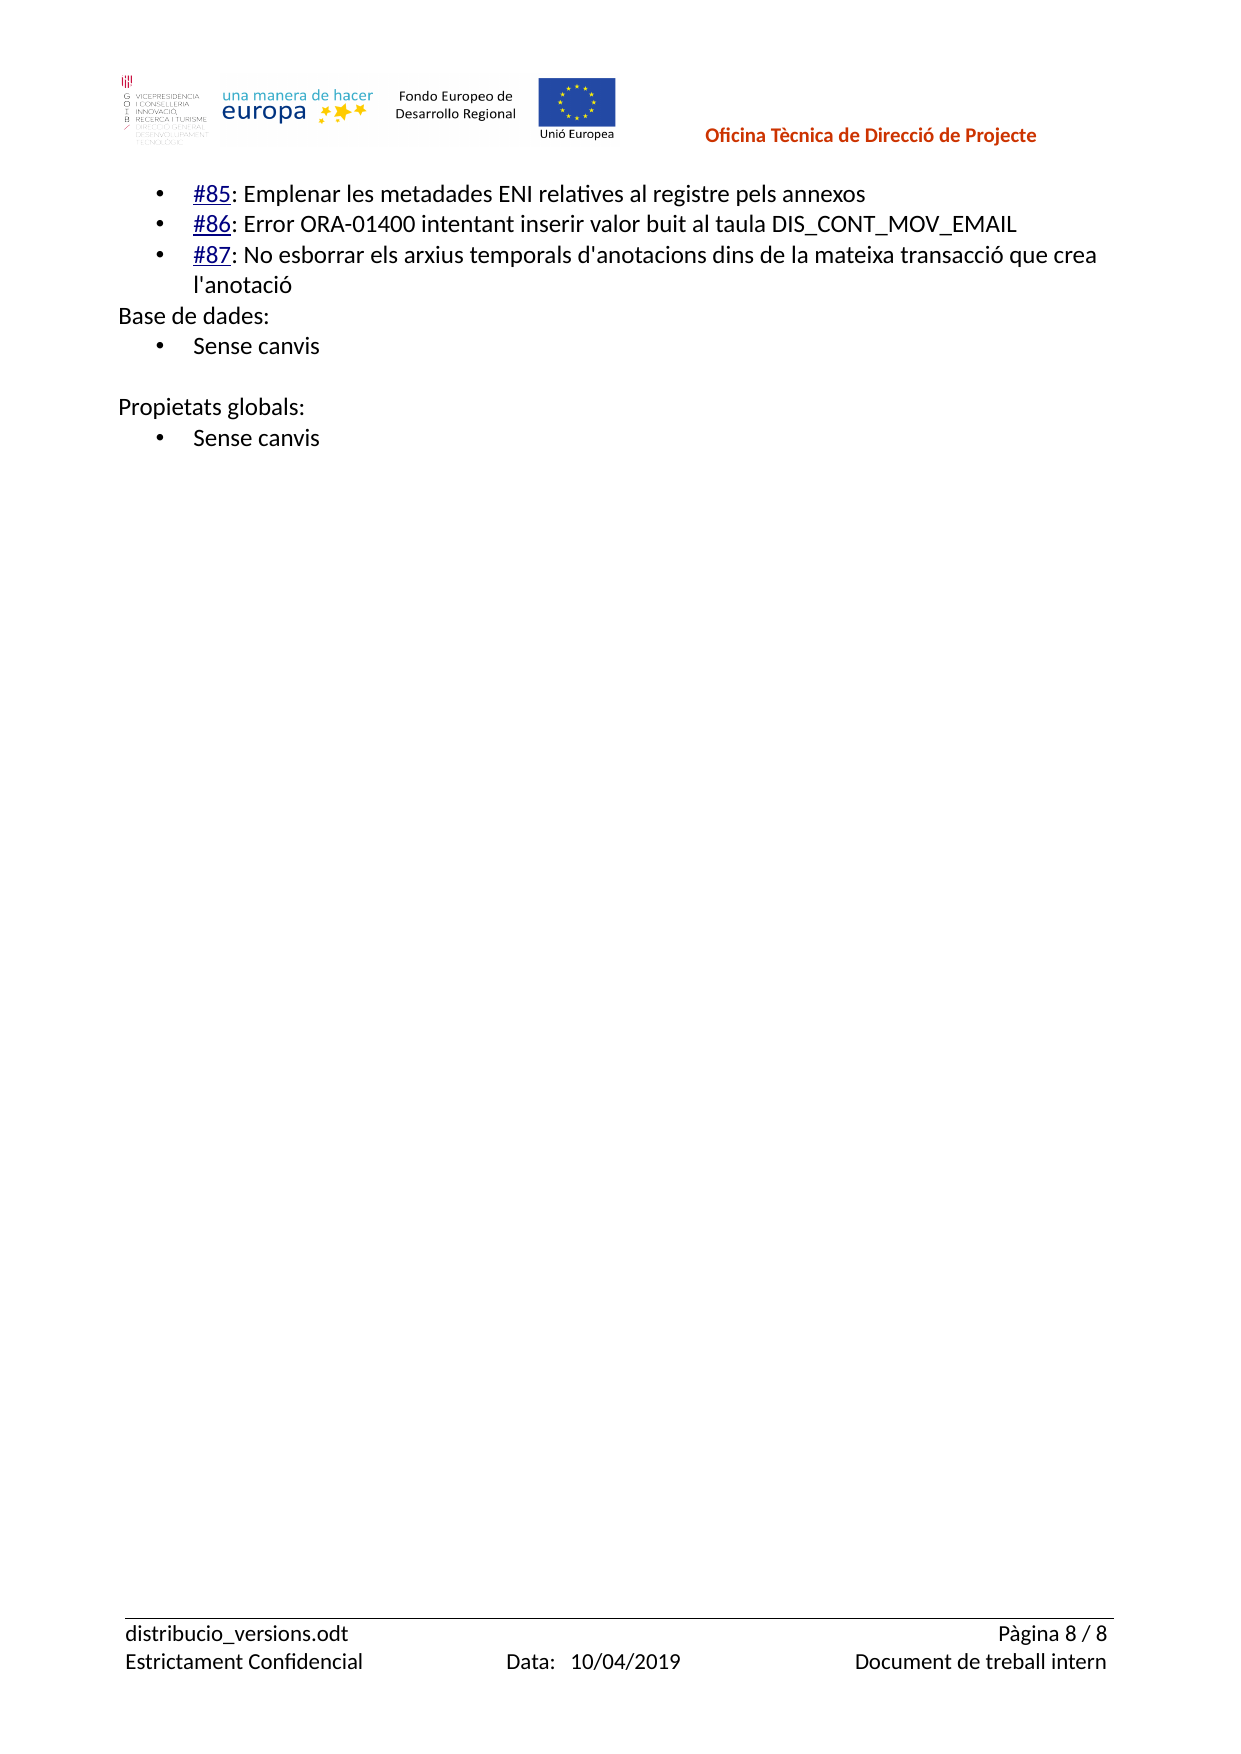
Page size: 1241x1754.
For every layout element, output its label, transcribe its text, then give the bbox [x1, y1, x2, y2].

list Sense canvis [156, 330, 1122, 361]
text Propietats globals: [118, 391, 1122, 422]
list #86: Error ORA-01400 intentant inserir valor buit al taula DIS_CONT_MOV_EMAIL [156, 208, 1122, 239]
list #87: No esborrar els arxius temporals d'anotacions dins de la mateixa transacció que crea l'anotació [156, 239, 1122, 300]
picture [118, 73, 213, 147]
text Base de dades: [118, 300, 1122, 330]
picture [219, 73, 621, 147]
list #85: Emplenar les metadades ENI relatives al registre pels annexos [156, 178, 1122, 208]
list Sense canvis [156, 422, 1122, 452]
